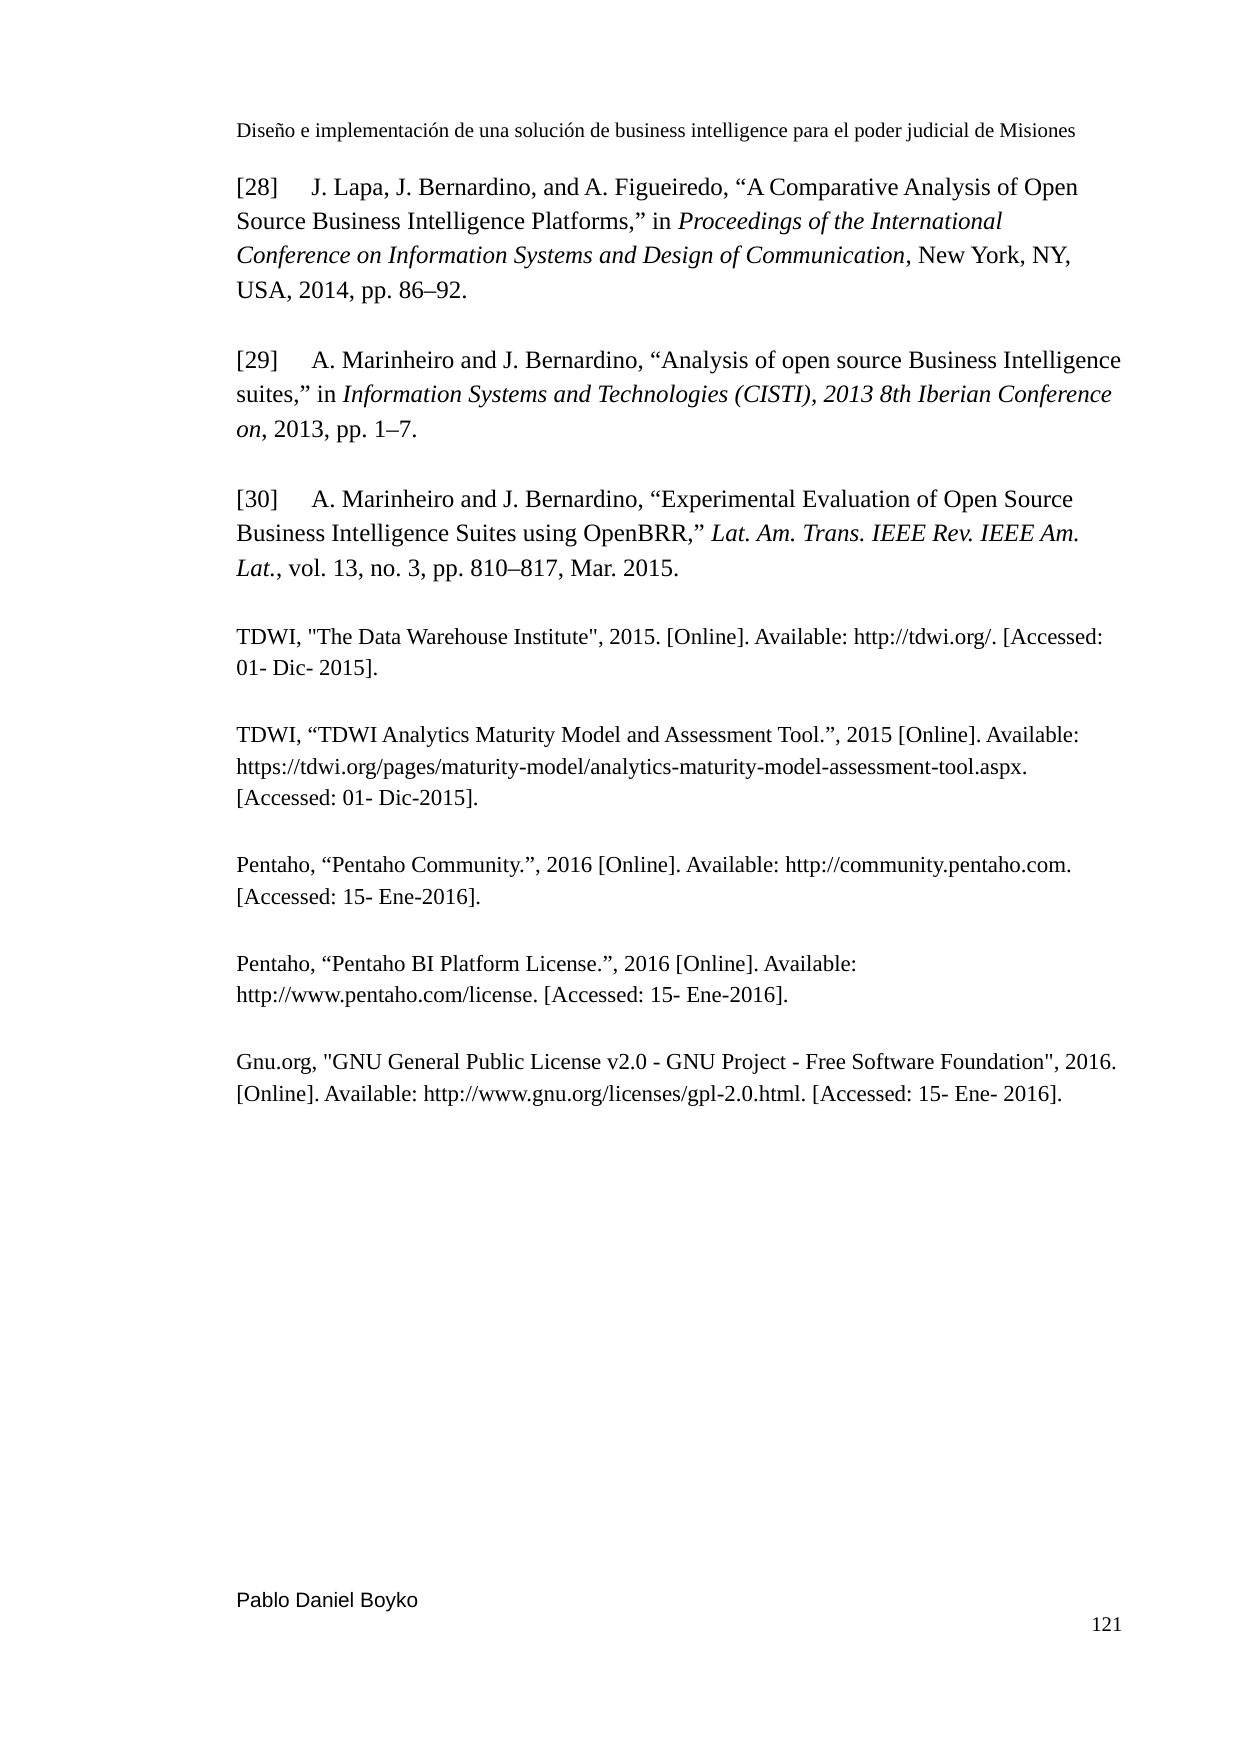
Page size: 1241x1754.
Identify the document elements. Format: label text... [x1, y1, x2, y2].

text TDWI, “TDWI Analytics Maturity Model and Assessment Tool.”, 2015 [Online]. Available: https://tdwi.org/pages/maturity-model/analytics-maturity-model-assessment-tool.aspx. [Accessed: 01- Dic-2015]. [236, 721, 1122, 811]
text [29] A. Marinheiro and J. Bernardino, “Analysis of open source Business Intelligence suites,” in Information Systems and Technologies (CISTI), 2013 8th Iberian Conference on, 2013, pp. 1–7. [236, 345, 1122, 443]
text Pentaho, “Pentaho BI Platform License.”, 2016 [Online]. Available: http://www.pentaho.com/license. [Accessed: 15- Ene-2016]. [236, 950, 1122, 1008]
text [28] J. Lapa, J. Bernardino, and A. Figueiredo, “A Comparative Analysis of Open Source Business Intelligence Platforms,” in Proceedings of the International Conference on Information Systems and Design of Communication, New York, NY, USA, 2014, pp. 86–92. [236, 172, 1122, 304]
text Pentaho, “Pentaho Community.”, 2016 [Online]. Available: http://community.pentaho.com. [Accessed: 15- Ene-2016]. [236, 851, 1122, 909]
text [30] A. Marinheiro and J. Bernardino, “Experimental Evaluation of Open Source Business Intelligence Suites using OpenBRR,” Lat. Am. Trans. IEEE Rev. IEEE Am. Lat., vol. 13, no. 3, pp. 810–817, Mar. 2015. [236, 484, 1122, 582]
text TDWI, "The Data Warehouse Institute", 2015. [Online]. Available: http://tdwi.org/. [Accessed: 01- Dic- 2015]. [236, 623, 1122, 681]
text Gnu.org, "GNU General Public License v2.0 - GNU Project - Free Software Foundation", 2016. [Online]. Available: http://www.gnu.org/licenses/gpl-2.0.html. [Accessed: 15- Ene- 2016]. [236, 1048, 1122, 1106]
